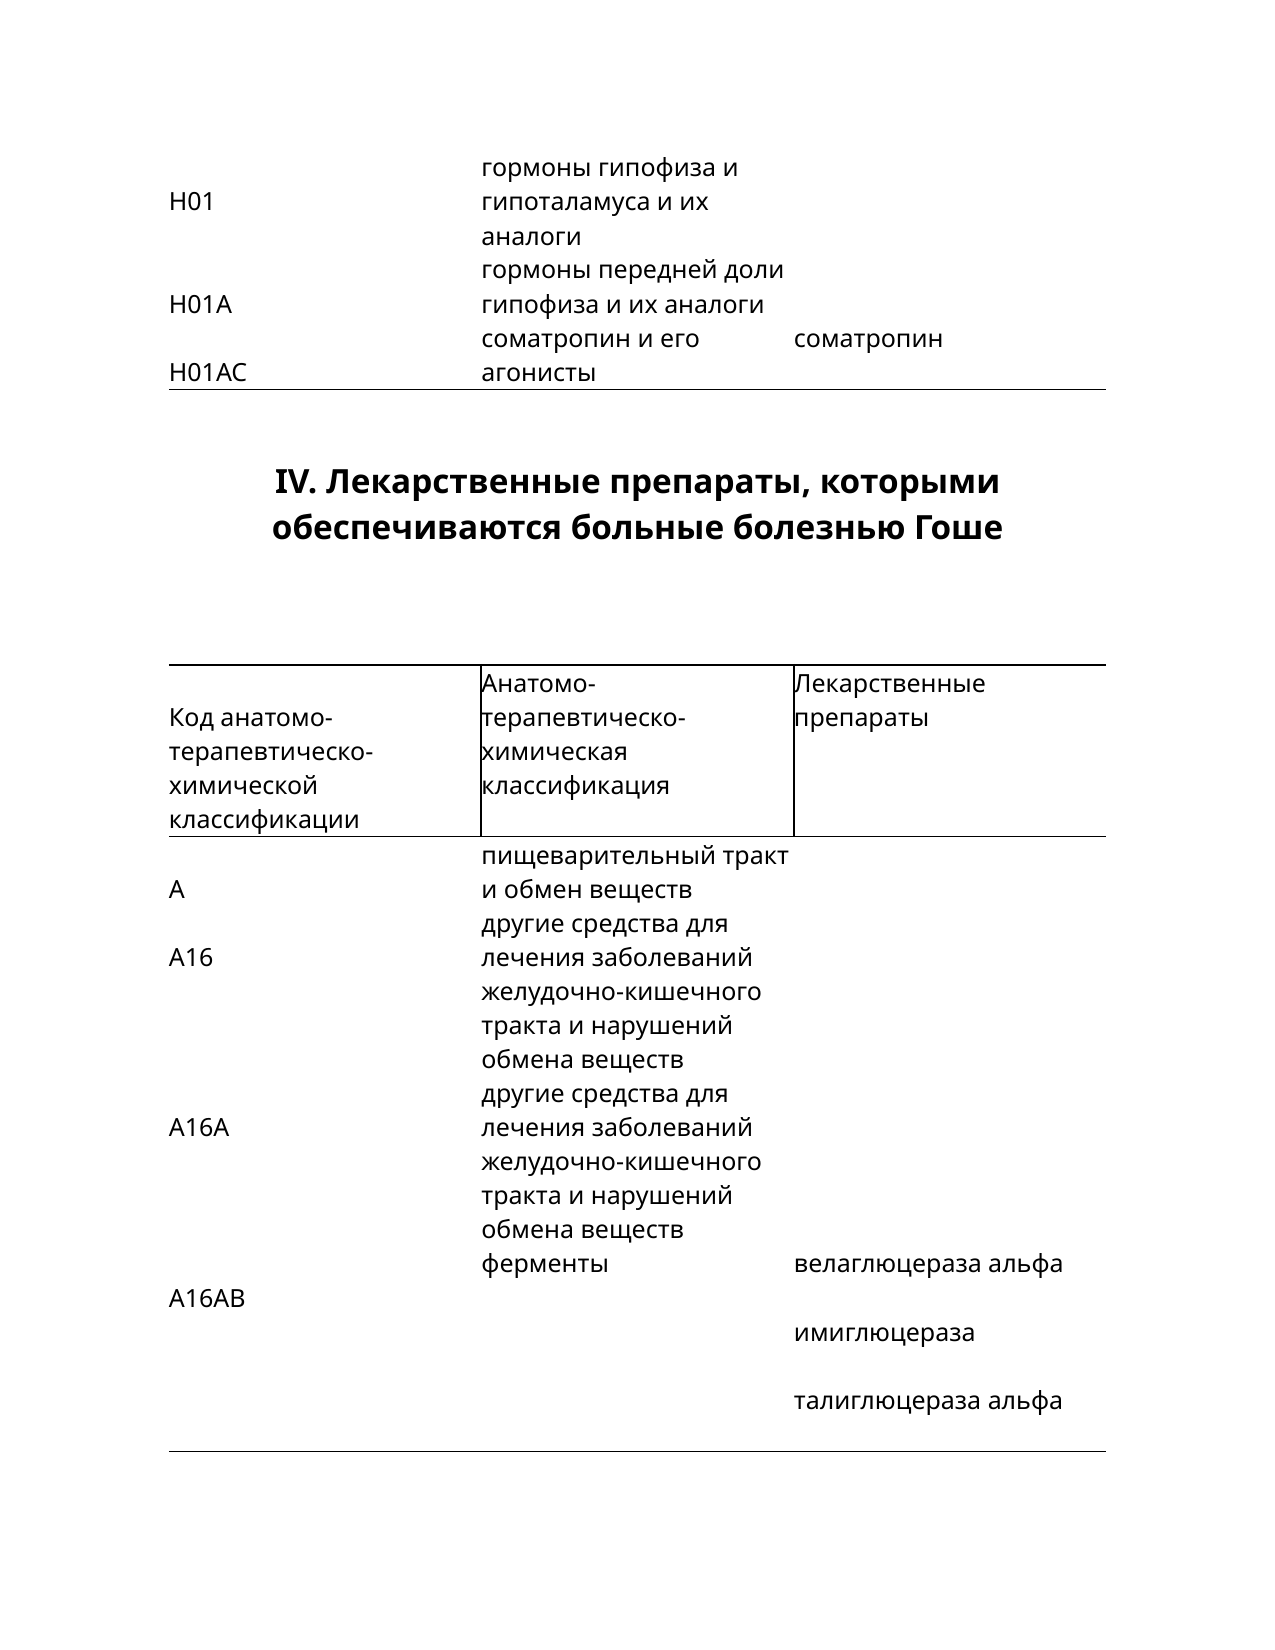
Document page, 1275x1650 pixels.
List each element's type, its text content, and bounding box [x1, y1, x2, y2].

table_cell другие средства для лечения заболеваний желудочно-кишечного тракта и нарушений обмена веществ [481, 906, 794, 1076]
table_cell A16A [169, 1076, 481, 1246]
table_cell [481, 1314, 794, 1382]
table_cell A16 [169, 906, 481, 1076]
table_cell H01 [169, 150, 481, 252]
table_cell A [169, 837, 481, 906]
table_cell гормоны передней доли гипофиза и их аналоги [481, 252, 794, 320]
table_header Лекарственные препараты [795, 666, 1106, 836]
table_cell [794, 150, 1106, 252]
table_cell имиглюцераза [794, 1314, 1106, 1382]
table_cell соматропин [794, 320, 1106, 388]
table_cell [794, 906, 1106, 1076]
table_cell A16AВ [169, 1246, 481, 1314]
table_cell [169, 1383, 481, 1451]
table_cell [169, 1314, 481, 1382]
table_cell [794, 1076, 1106, 1246]
table_cell гормоны гипофиза и гипоталамуса и их аналоги [481, 150, 794, 252]
table_cell [794, 252, 1106, 320]
table_header Код анатомо-терапевтическо-химической классификации [169, 666, 480, 836]
table_cell пищеварительный тракт и обмен веществ [481, 837, 794, 906]
table_cell велаглюцераза альфа [794, 1246, 1106, 1314]
table_cell [481, 1383, 794, 1451]
table_cell талиглюцераза альфа [794, 1383, 1106, 1451]
table_cell [794, 837, 1106, 906]
table_cell другие средства для лечения заболеваний желудочно-кишечного тракта и нарушений обмена веществ [481, 1076, 794, 1246]
table_cell H01A [169, 252, 481, 320]
text IV. Лекарственные препараты, которыми обеспечиваются больные болезнью Гоше [150, 458, 1125, 549]
table_header Анатомо-терапевтическо-химическая классификация [482, 666, 793, 836]
table_cell H01AC [169, 320, 481, 388]
table_cell ферменты [481, 1246, 794, 1314]
table_cell соматропин и его агонисты [481, 320, 794, 388]
